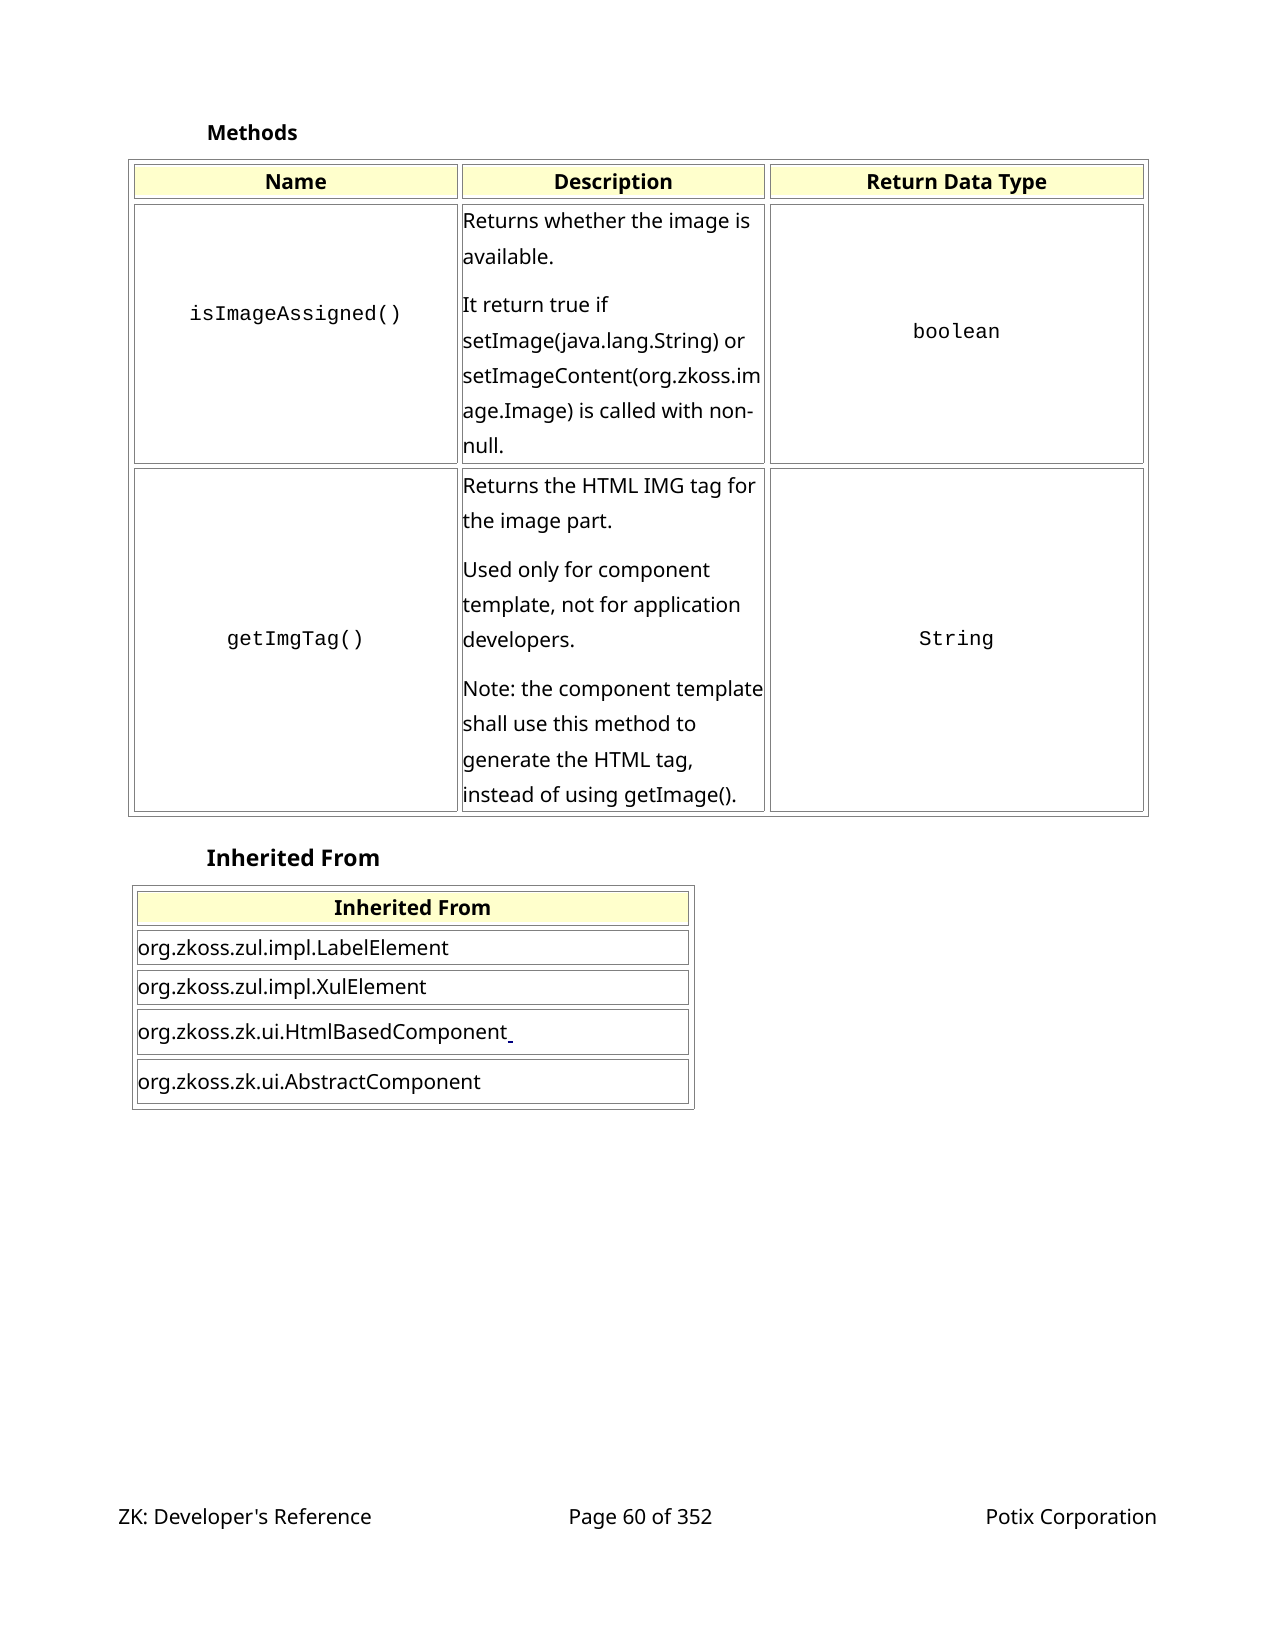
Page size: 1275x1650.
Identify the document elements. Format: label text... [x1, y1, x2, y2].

subtitle Methods [207, 118, 1157, 146]
subtitle Inherited From [207, 841, 1157, 873]
table_header Description [460, 160, 767, 198]
table_cell org.zkoss.zul.impl.LabelElement [134, 925, 691, 964]
table_cell org.zkoss.zk.ui.HtmlBasedComponent [134, 1004, 691, 1053]
table_header Inherited From [134, 886, 691, 925]
table_cell boolean [767, 198, 1146, 463]
table_cell Returns whether the image is available. It return true if setImage(java.lang.String) or setImageContent(org.zkoss.image.Image) is called with non-null. [460, 198, 767, 463]
table_cell org.zkoss.zk.ui.AbstractComponent [134, 1054, 691, 1103]
table_cell org.zkoss.zul.impl.XulElement [134, 964, 691, 1004]
table_header Name [131, 160, 459, 198]
table_cell String [767, 463, 1146, 811]
table_cell getImgTag() [131, 463, 459, 811]
table_cell Returns the HTML IMG tag for the image part. Used only for component template, not for application developers. Note: the component template shall use this method to generate the HTML tag, instead of using getImage(). [460, 463, 767, 811]
table_cell isImageAssigned() [131, 198, 459, 463]
table_header Return Data Type [767, 160, 1146, 198]
